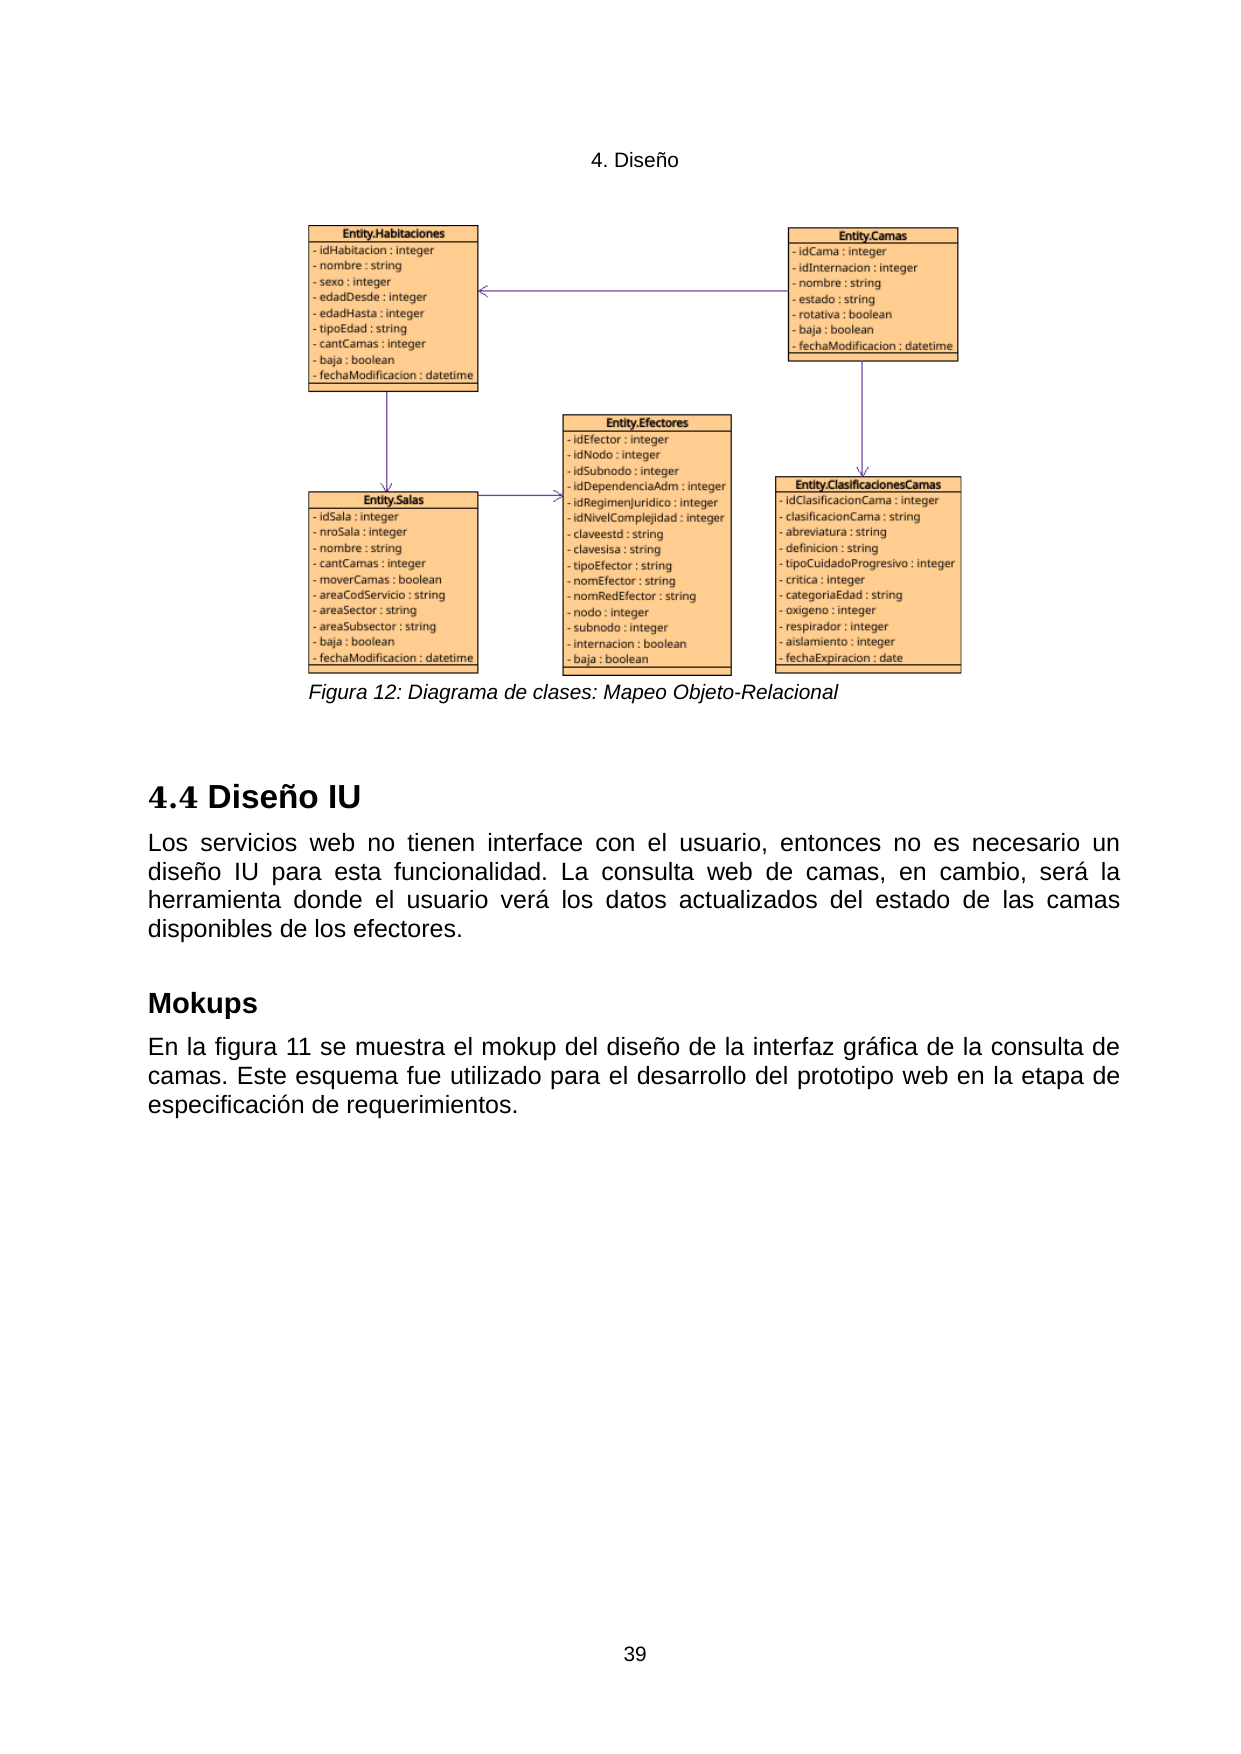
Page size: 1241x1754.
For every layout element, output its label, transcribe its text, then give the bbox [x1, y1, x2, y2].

picture [308, 225, 962, 676]
text Figura 12: Diagrama de clases: Mapeo Objeto-Relacional [308, 676, 961, 704]
text En la figura 11 se muestra el mokup del diseño de la interfaz gráfica de la consulta de camas. Este esquema fue utilizado para el desarrollo del prototipo web en la etapa de especificación de requerimientos. [148, 1032, 1122, 1119]
text Los servicios web no tienen interface con el usuario, entonces no es necesario un diseño IU para esta funcionalidad. La consulta web de camas, en cambio, será la herramienta donde el usuario verá los datos actualizados del estado de las camas disponibles de los efectores. [148, 828, 1122, 943]
subtitle 4.4 Diseño IU [148, 777, 1122, 816]
subtitle Mokups [148, 986, 1122, 1020]
